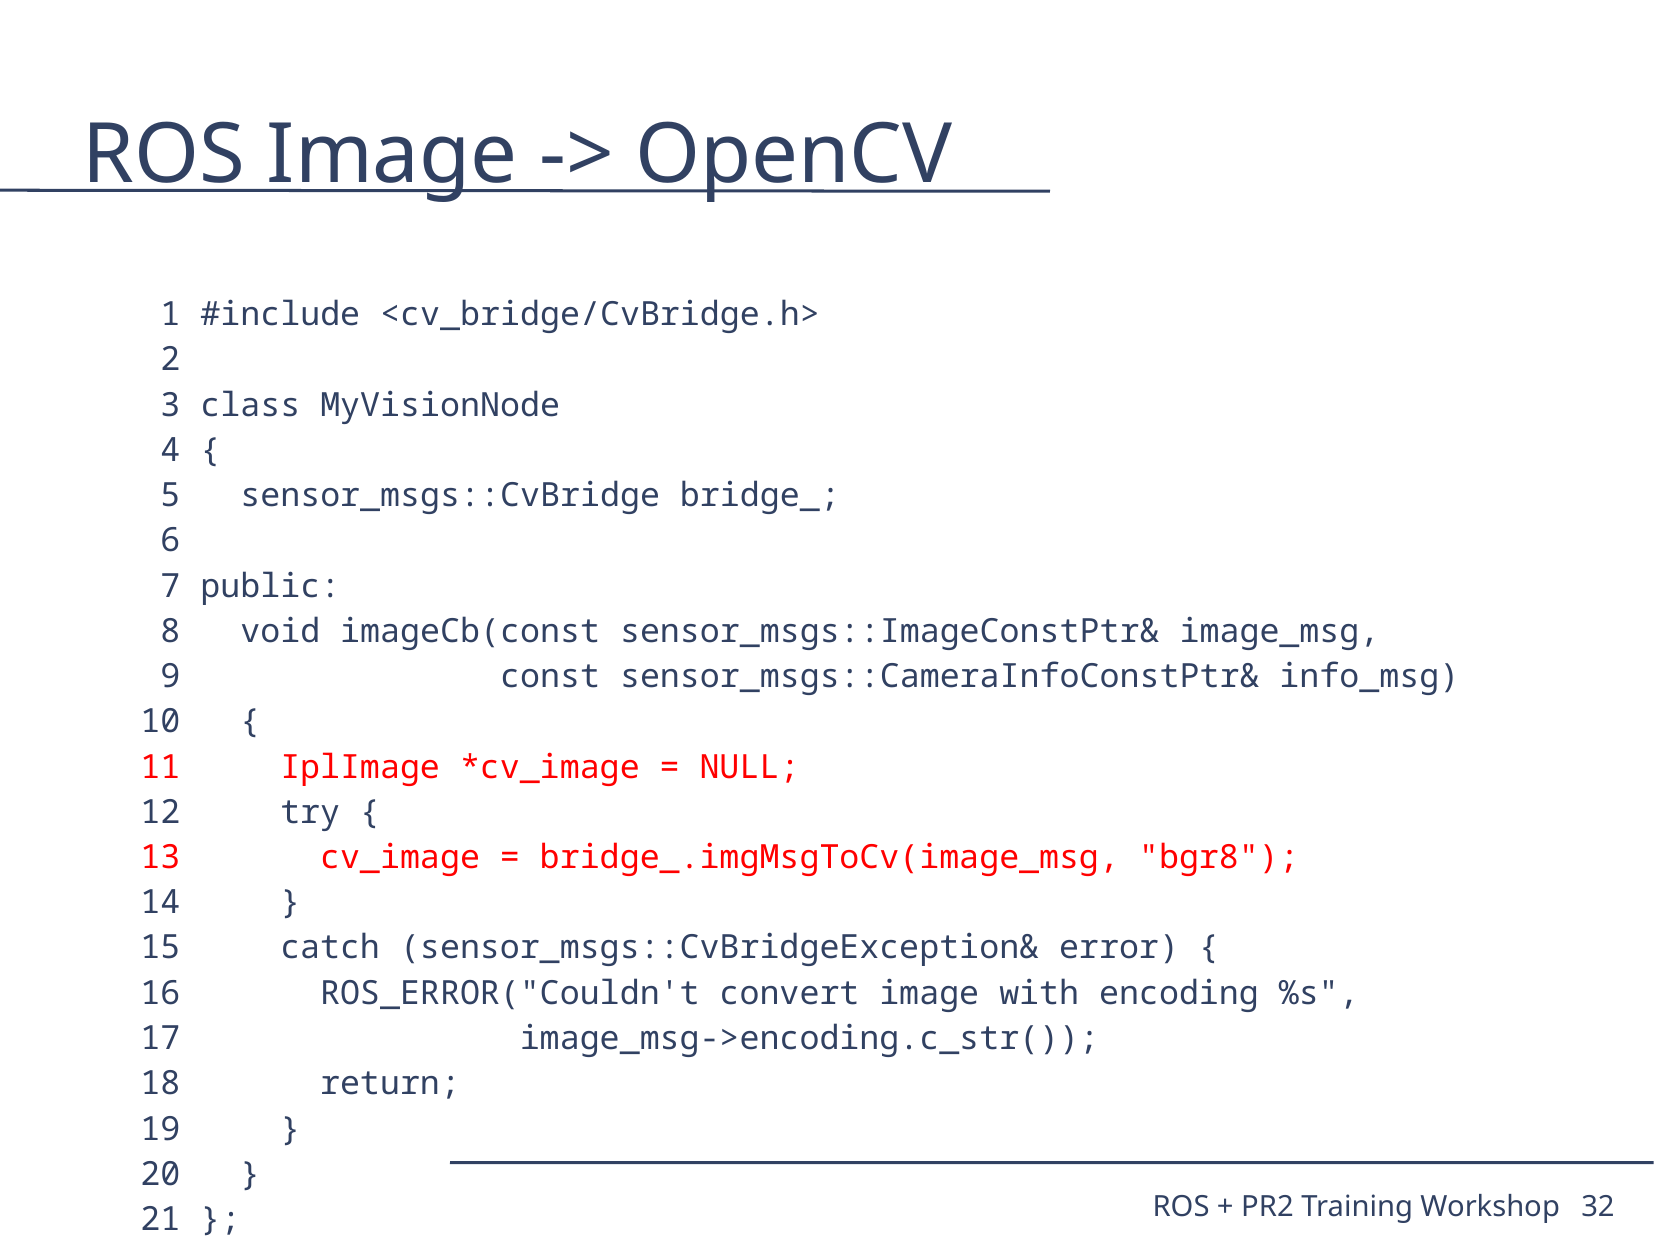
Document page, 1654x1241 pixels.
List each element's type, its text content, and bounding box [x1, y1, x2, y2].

list 1 #include <cv_bridge/CvBridge.h> 2 3 class MyVisionNode 4 { 5 sensor_msgs::CvBridge bridge_; 6 7 public: 8 void imageCb(const sensor_msgs::ImageConstPtr& image_msg, 9 const sensor_msgs::CameraInfoConstPtr& info_msg) 10 { 11 IplImage *cv_image = NULL; 12 try { 13 cv_image = bridge_.imgMsgToCv(image_msg, "bgr8"); 14 } 15 catch (sensor_msgs::CvBridgeException& error) { 16 ROS_ERROR("Couldn't convert image with encoding %s", 17 image_msg->encoding.c_str()); 18 return; 19 } 20 } 21 }; [82, 290, 1571, 1109]
title ROS Image -> OpenCV [82, 75, 1571, 226]
